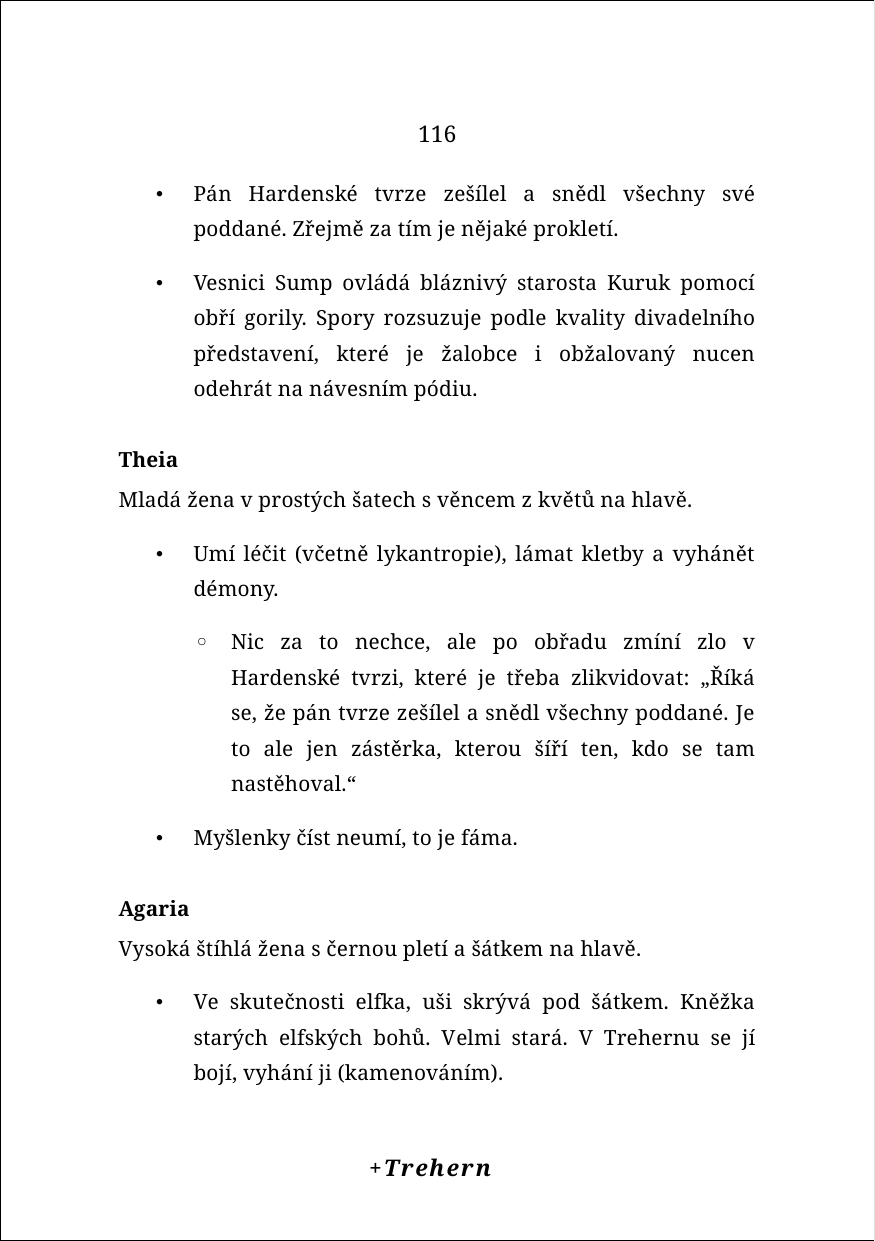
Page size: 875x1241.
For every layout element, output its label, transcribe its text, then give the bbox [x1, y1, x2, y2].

list Myšlenky číst neumí, to je fáma. [156, 823, 756, 851]
list Ve skutečnosti elfka, uši skrývá pod šátkem. Kněžka starých elfských bohů. Velmi stará. V Trehernu se jí bojí, vyhání ji (kamenováním). [156, 987, 756, 1087]
text Mladá žena v prostých šatech s věncem z květů na hlavě. [118, 485, 756, 514]
list Umí léčit (včetně lykantropie), lámat kletby a vyhánět démony. [156, 539, 756, 603]
text Vysoká štíhlá žena s černou pletí a šátkem na hlavě. [118, 934, 756, 962]
subtitle Agaria [118, 894, 756, 922]
list Pán Hardenské tvrze zešílel a snědl všechny své poddané. Zřejmě za tím je nějaké prokletí. [156, 179, 756, 243]
list Nic za to nechce, ale po obřadu zmíní zlo v Hardenské tvrzi, které je třeba zlikvidovat: „Říká se, že pán tvrze zešílel a snědl všechny poddané. Je to ale jen zástěrka, kterou šíří ten, kdo se tam nastěhoval.“ [193, 627, 756, 798]
list Vesnici Sump ovládá bláznivý starosta Kuruk pomocí obří gorily. Spory rozsuzuje podle kvality divadelního představení, které je žalobce i obžalovaný nucen odehrát na návesním pódiu. [156, 268, 756, 403]
subtitle Theia [118, 445, 756, 474]
